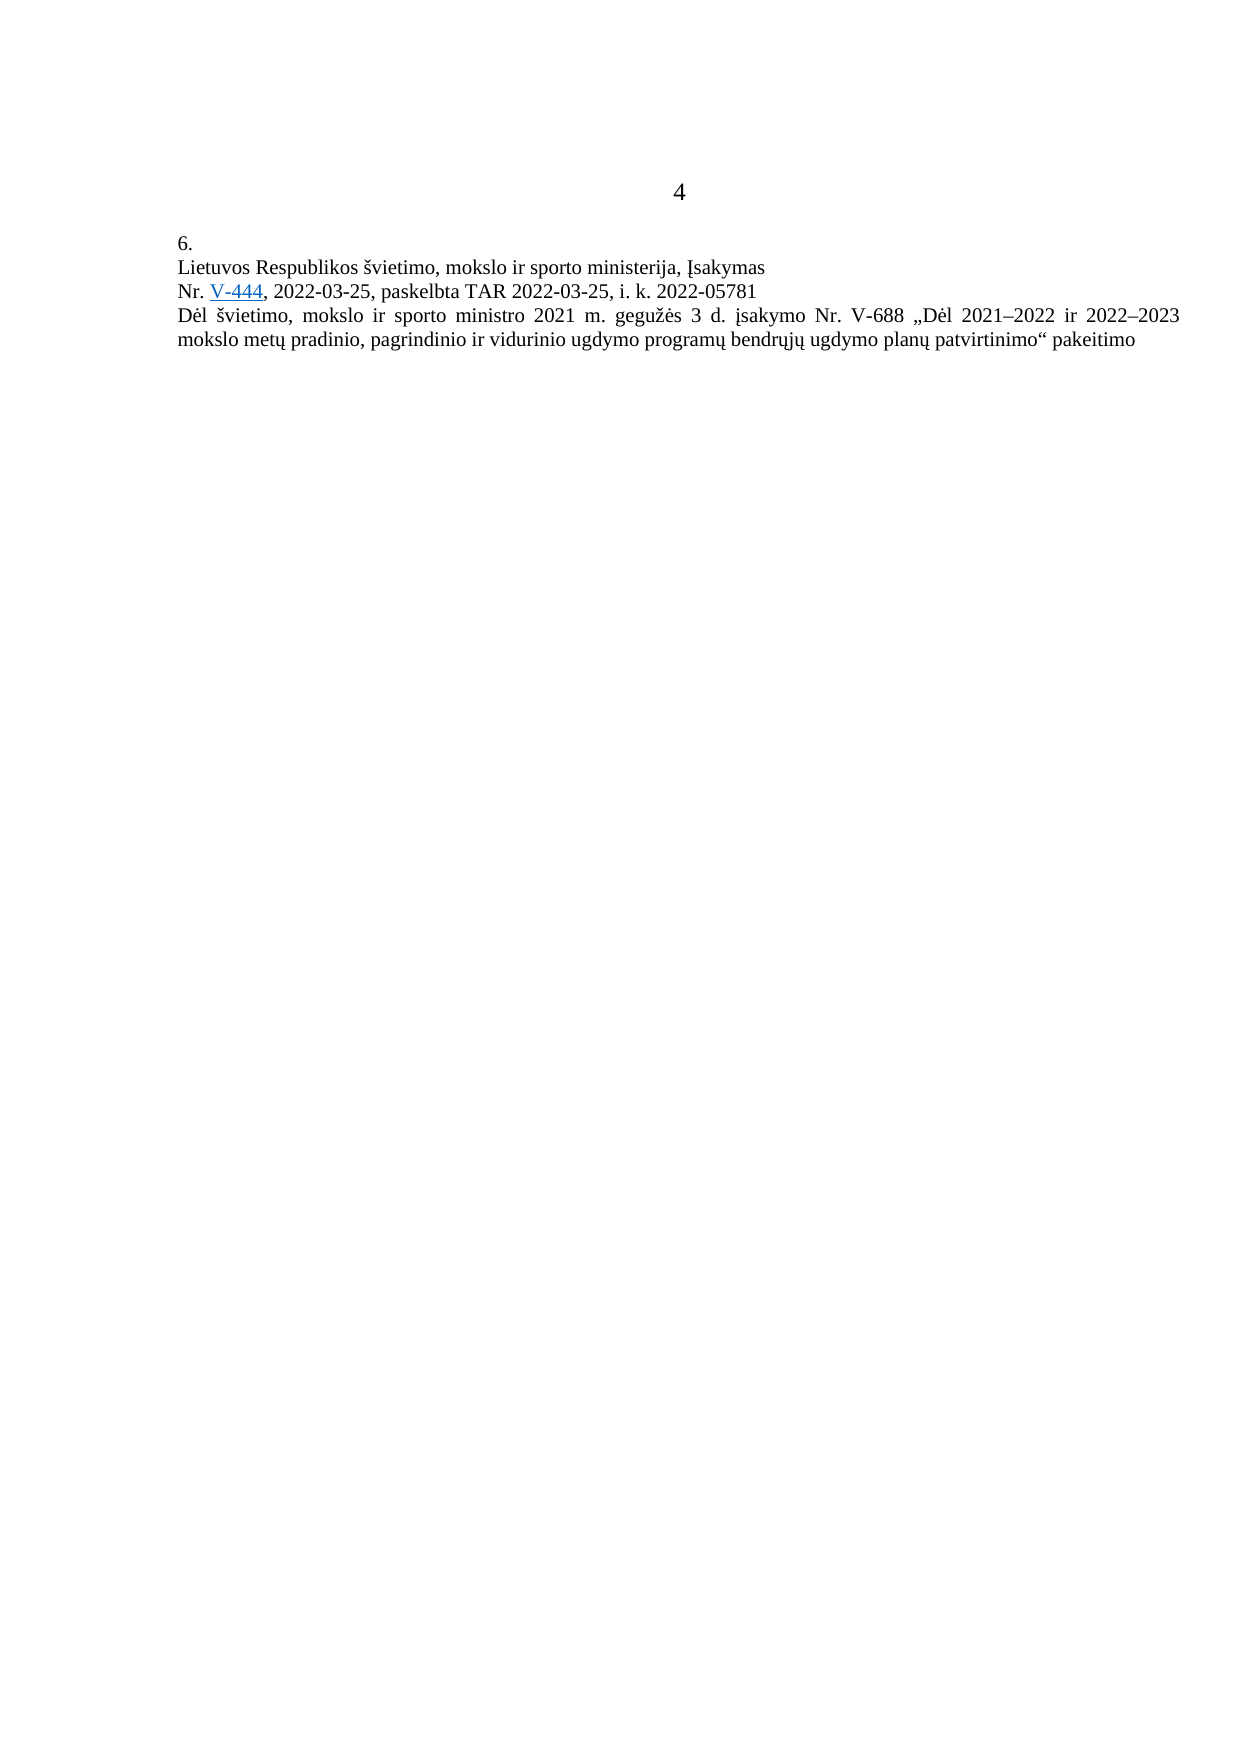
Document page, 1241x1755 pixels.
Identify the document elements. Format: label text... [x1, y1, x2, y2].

text Dėl švietimo, mokslo ir sporto ministro 2021 m. gegužės 3 d. įsakymo Nr. V-688 „Dėl 2021–2022 ir 2022–2023 mokslo metų pradinio, pagrindinio ir vidurinio ugdymo programų bendrųjų ugdymo planų patvirtinimo“ pakeitimo [177, 303, 1181, 351]
text Nr. V-444, 2022-03-25, paskelbta TAR 2022-03-25, i. k. 2022-05781 [177, 279, 1181, 303]
text Lietuvos Respublikos švietimo, mokslo ir sporto ministerija, Įsakymas [177, 255, 1181, 279]
text 6. [177, 231, 1181, 255]
